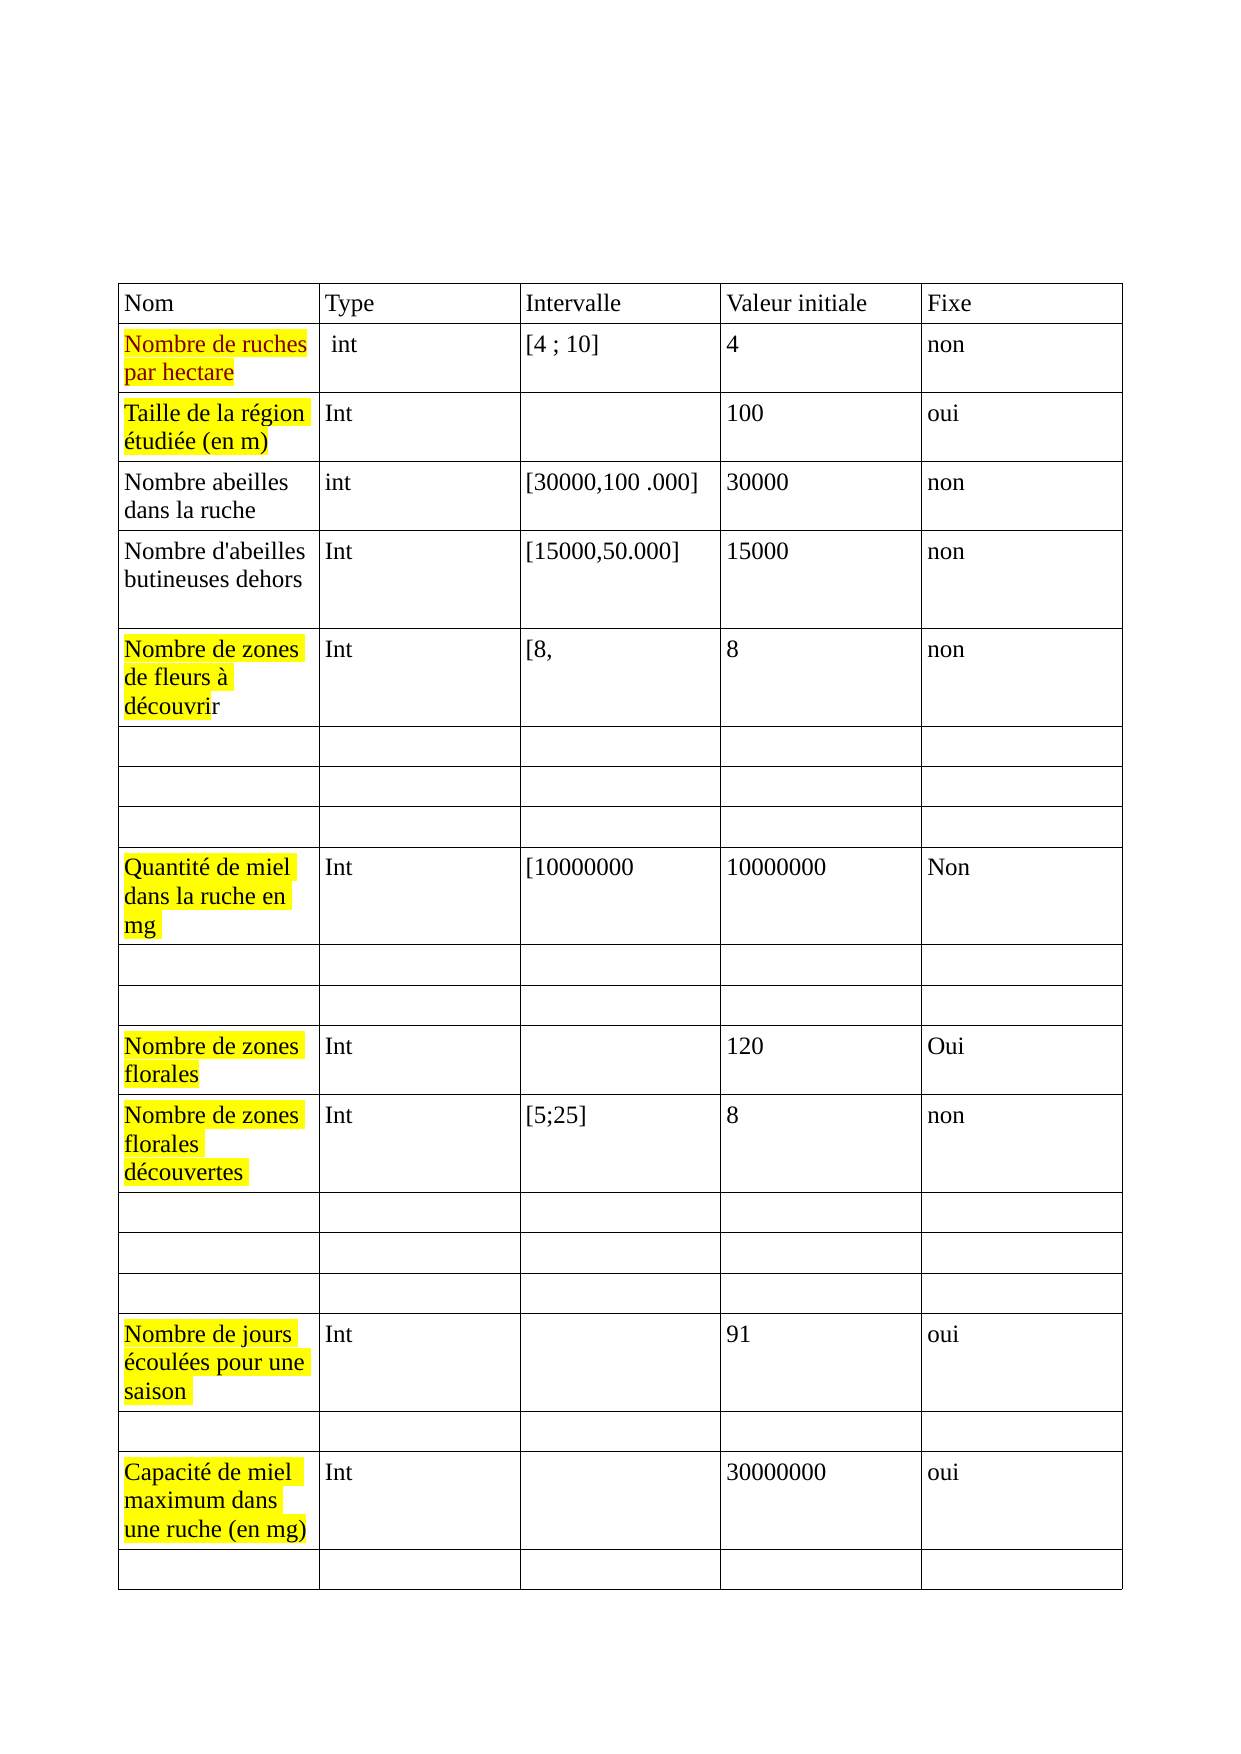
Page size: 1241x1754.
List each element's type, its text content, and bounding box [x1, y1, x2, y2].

table_cell [4 ; 10] [521, 324, 720, 392]
table_cell non [922, 1095, 1122, 1192]
table_cell [521, 807, 720, 847]
table_cell [5;25] [521, 1095, 720, 1192]
table_cell oui [922, 1314, 1122, 1411]
table_cell [320, 807, 520, 847]
table_cell non [922, 629, 1122, 726]
table_header Type [320, 284, 520, 323]
table_cell 30000 [721, 462, 921, 530]
table_cell [721, 1412, 921, 1451]
table_cell [922, 1233, 1122, 1272]
table_cell 30000000 [721, 1452, 921, 1549]
table_cell [320, 727, 520, 766]
table_cell non [922, 324, 1122, 392]
table_cell [320, 945, 520, 985]
table_cell Oui [922, 1026, 1122, 1094]
table_cell [922, 1412, 1122, 1451]
table_cell [119, 945, 319, 985]
table_cell [119, 986, 319, 1025]
table_cell Nombre d'abeilles butineuses dehors [119, 531, 319, 628]
table_cell [521, 1452, 720, 1549]
table_cell [119, 807, 319, 847]
table_cell [922, 727, 1122, 766]
table_cell [521, 1233, 720, 1272]
table_cell non [922, 531, 1122, 628]
table_cell [521, 767, 720, 806]
table_cell Quantité de miel dans la ruche en mg [119, 848, 319, 944]
table_header Fixe [922, 284, 1122, 323]
table_cell [521, 1274, 720, 1313]
table_cell [521, 727, 720, 766]
table_cell oui [922, 1452, 1122, 1549]
table_cell [30000,100 .000] [521, 462, 720, 530]
table_cell [320, 1274, 520, 1313]
table_cell [119, 727, 319, 766]
table_cell 10000000 [721, 848, 921, 944]
table_cell [320, 767, 520, 806]
table_cell Int [320, 1314, 520, 1411]
table_cell [521, 393, 720, 461]
table_cell [721, 1233, 921, 1272]
table_cell 91 [721, 1314, 921, 1411]
table_cell [721, 1193, 921, 1232]
table_cell Int [320, 629, 520, 726]
table_cell [15000,50.000] [521, 531, 720, 628]
table_cell [922, 767, 1122, 806]
table_cell [320, 986, 520, 1025]
table_cell [119, 767, 319, 806]
table_cell Nombre de zones florales [119, 1026, 319, 1094]
table_header Nom [119, 284, 319, 323]
table_cell [922, 807, 1122, 847]
table_header Intervalle [521, 284, 720, 323]
table_cell Nombre de zones de fleurs à découvrir [119, 629, 319, 726]
table_cell Nombre abeilles dans la ruche [119, 462, 319, 530]
table_cell 8 [721, 629, 921, 726]
table_cell [119, 1550, 319, 1589]
table_cell [119, 1412, 319, 1451]
table_cell Int [320, 393, 520, 461]
table_cell [521, 1550, 720, 1589]
table_cell [721, 727, 921, 766]
table_cell [721, 767, 921, 806]
table_cell int [320, 462, 520, 530]
table_cell [922, 986, 1122, 1025]
table_cell Int [320, 848, 520, 944]
table_cell Nombre de jours écoulées pour une saison [119, 1314, 319, 1411]
table_cell Int [320, 1452, 520, 1549]
table_cell [320, 1550, 520, 1589]
table_cell [721, 807, 921, 847]
table_cell non [922, 462, 1122, 530]
table_cell [320, 1193, 520, 1232]
table_cell Nombre de ruches par hectare [119, 324, 319, 392]
table_cell [119, 1274, 319, 1313]
table_cell int [320, 324, 520, 392]
table_cell [521, 1314, 720, 1411]
table_cell 8 [721, 1095, 921, 1192]
table_cell 120 [721, 1026, 921, 1094]
table_cell [521, 986, 720, 1025]
table_cell 4 [721, 324, 921, 392]
table_cell [521, 945, 720, 985]
table_cell [119, 1233, 319, 1272]
table_header Valeur initiale [721, 284, 921, 323]
table_cell Int [320, 1026, 520, 1094]
table_cell [10000000 [521, 848, 720, 944]
table_cell 100 [721, 393, 921, 461]
table_cell [721, 945, 921, 985]
table_cell Int [320, 531, 520, 628]
table_cell [922, 945, 1122, 985]
table_cell [521, 1026, 720, 1094]
table_cell [521, 1412, 720, 1451]
table_cell Capacité de miel maximum dans une ruche (en mg) [119, 1452, 319, 1549]
table_cell [721, 1274, 921, 1313]
table_cell oui [922, 393, 1122, 461]
table_cell Int [320, 1095, 520, 1192]
table_cell Nombre de zones florales découvertes [119, 1095, 319, 1192]
table_cell [922, 1193, 1122, 1232]
table_cell [922, 1274, 1122, 1313]
table_cell [721, 1550, 921, 1589]
table_cell [320, 1412, 520, 1451]
table_cell [8, [521, 629, 720, 726]
table_cell [119, 1193, 319, 1232]
table_cell 15000 [721, 531, 921, 628]
table_cell [320, 1233, 520, 1272]
table_cell [521, 1193, 720, 1232]
table_cell Non [922, 848, 1122, 944]
table_cell [922, 1550, 1122, 1589]
table_cell [721, 986, 921, 1025]
table_cell Taille de la région étudiée (en m) [119, 393, 319, 461]
